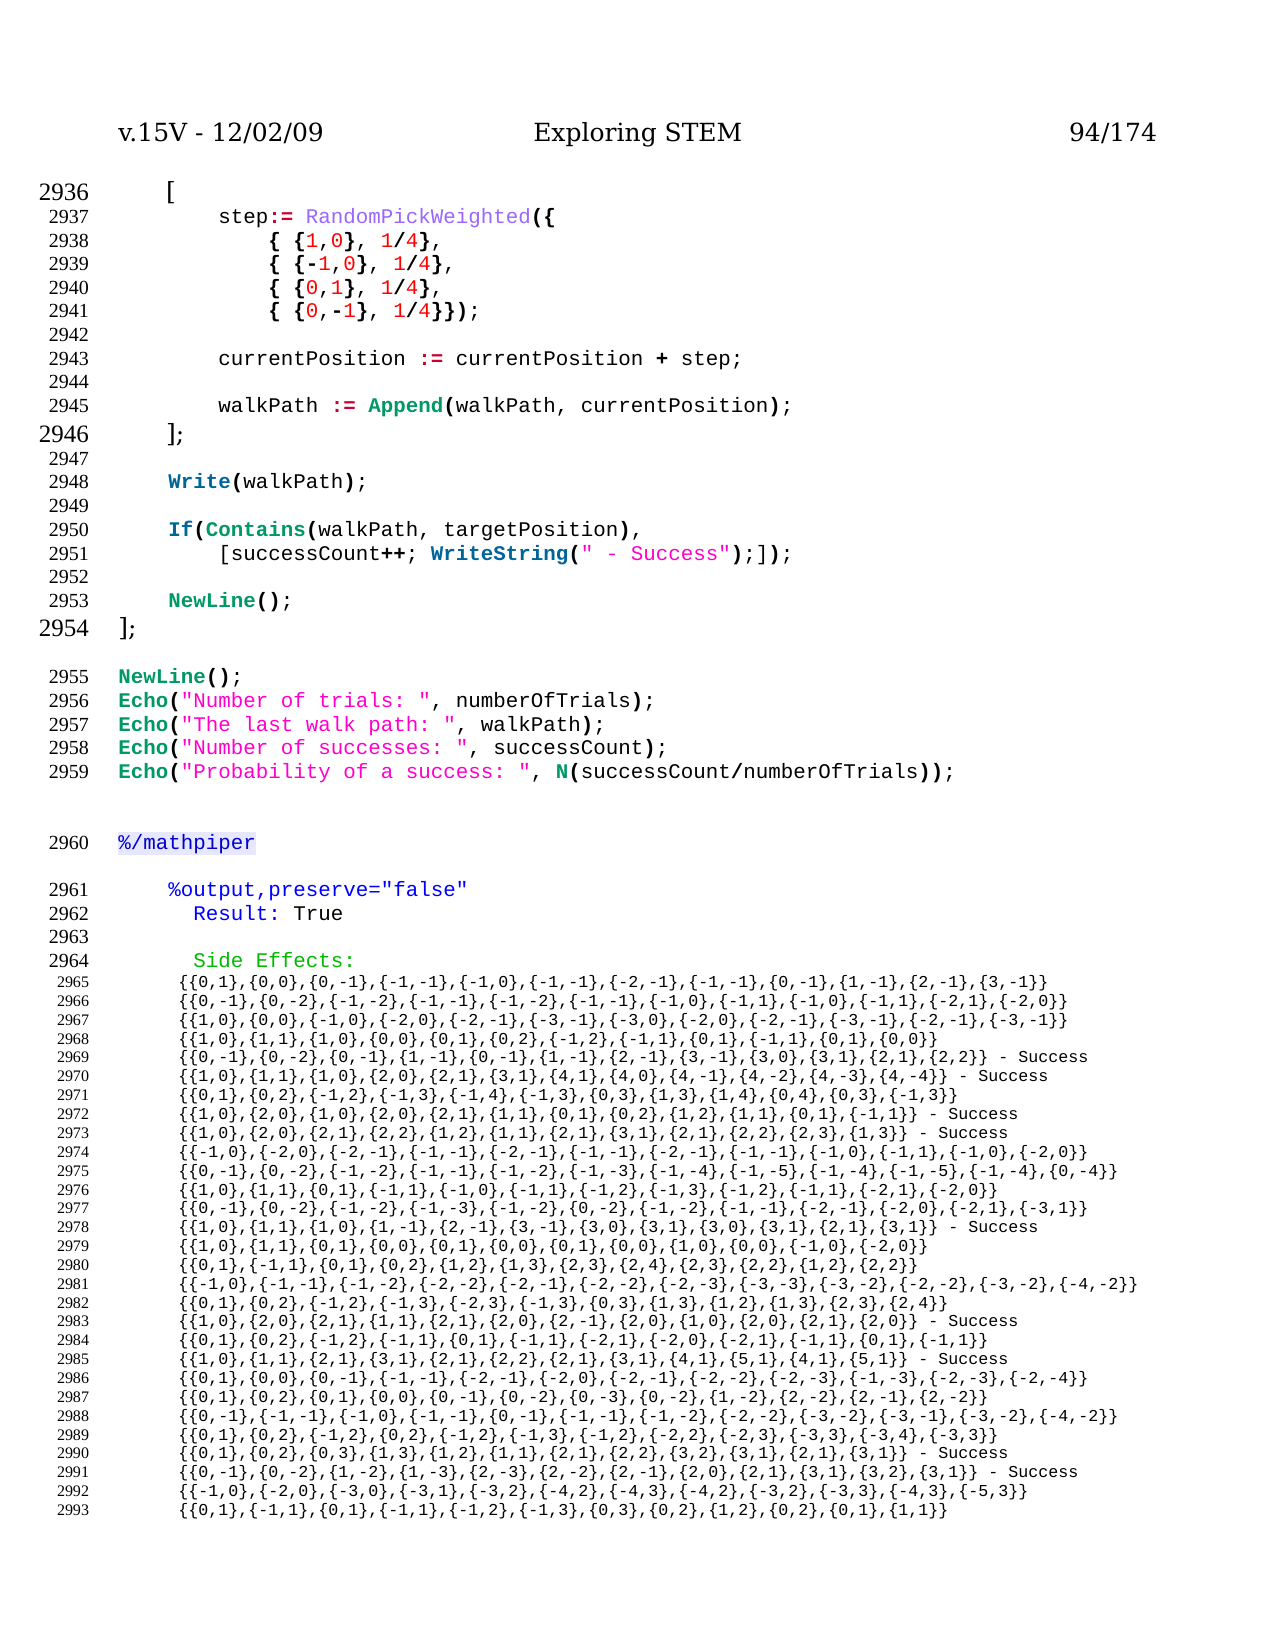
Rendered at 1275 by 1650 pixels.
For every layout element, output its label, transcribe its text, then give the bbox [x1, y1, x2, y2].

text {{0,-1},{0,-2},{-1,-2},{-1,-3},{-1,-2},{0,-2},{-1,-2},{-1,-1},{-2,-1},{-2,0},{-2,1},{-3,1}} [118, 1200, 1157, 1219]
text {{0,1},{0,0},{0,-1},{-1,-1},{-2,-1},{-2,0},{-2,-1},{-2,-2},{-2,-3},{-1,-3},{-2,-3},{-2,-4}} [118, 1369, 1157, 1388]
text {{0,1},{0,2},{0,1},{0,0},{0,-1},{0,-2},{0,-3},{0,-2},{1,-2},{2,-2},{2,-1},{2,-2}} [118, 1388, 1157, 1407]
text {{0,-1},{0,-2},{0,-1},{1,-1},{0,-1},{1,-1},{2,-1},{3,-1},{3,0},{3,1},{2,1},{2,2}} - Success [118, 1049, 1157, 1068]
text {{-1,0},{-2,0},{-2,-1},{-1,-1},{-2,-1},{-1,-1},{-2,-1},{-1,-1},{-1,0},{-1,1},{-1,0},{-2,0}} [118, 1143, 1157, 1162]
text {{0,1},{0,2},{-1,2},{-1,3},{-1,4},{-1,3},{0,3},{1,3},{1,4},{0,4},{0,3},{-1,3}} [118, 1087, 1157, 1106]
text Side Effects: [118, 950, 1157, 974]
text {{0,-1},{0,-2},{-1,-2},{-1,-1},{-1,-2},{-1,-1},{-1,0},{-1,1},{-1,0},{-1,1},{-2,1},{-2,0}} [118, 992, 1157, 1011]
text {{1,0},{0,0},{-1,0},{-2,0},{-2,-1},{-3,-1},{-3,0},{-2,0},{-2,-1},{-3,-1},{-2,-1},{-3,-1}} [118, 1011, 1157, 1030]
text {{1,0},{1,1},{1,0},{0,0},{0,1},{0,2},{-1,2},{-1,1},{0,1},{-1,1},{0,1},{0,0}} [118, 1030, 1157, 1049]
text {{0,1},{0,0},{0,-1},{-1,-1},{-1,0},{-1,-1},{-2,-1},{-1,-1},{0,-1},{1,-1},{2,-1},{3,-1}} [118, 974, 1157, 992]
text Write(walkPath); [118, 472, 1157, 495]
text Echo("Number of trials: ", numberOfTrials); [118, 690, 1157, 713]
text {{0,1},{0,2},{-1,2},{0,2},{-1,2},{-1,3},{-1,2},{-2,2},{-2,3},{-3,3},{-3,4},{-3,3}} [118, 1426, 1157, 1445]
text {{1,0},{1,1},{0,1},{-1,1},{-1,0},{-1,1},{-1,2},{-1,3},{-1,2},{-1,1},{-2,1},{-2,0}} [118, 1181, 1157, 1200]
text {{1,0},{1,1},{1,0},{2,0},{2,1},{3,1},{4,1},{4,0},{4,-1},{4,-2},{4,-3},{4,-4}} - Success [118, 1068, 1157, 1087]
text If(Contains(walkPath, targetPosition), [118, 519, 1157, 542]
text NewLine(); [118, 666, 1157, 690]
text Echo("Number of successes: ", successCount); [118, 737, 1157, 761]
text { {1,0}, 1/4}, [118, 229, 1157, 253]
text %/mathpiper [118, 832, 1157, 855]
text {{1,0},{2,0},{1,0},{2,0},{2,1},{1,1},{0,1},{0,2},{1,2},{1,1},{0,1},{-1,1}} - Success [118, 1106, 1157, 1124]
text Result: True [118, 903, 1157, 926]
text {{0,1},{0,2},{0,3},{1,3},{1,2},{1,1},{2,1},{2,2},{3,2},{3,1},{2,1},{3,1}} - Success [118, 1445, 1157, 1464]
text currentPosition := currentPosition + step; [118, 348, 1157, 371]
text step:= RandomPickWeighted({ [118, 206, 1157, 229]
text {{1,0},{2,0},{2,1},{1,1},{2,1},{2,0},{2,-1},{2,0},{1,0},{2,0},{2,1},{2,0}} - Success [118, 1313, 1157, 1332]
text {{0,1},{-1,1},{0,1},{0,2},{1,2},{1,3},{2,3},{2,4},{2,3},{2,2},{1,2},{2,2}} [118, 1256, 1157, 1275]
text {{1,0},{2,0},{2,1},{2,2},{1,2},{1,1},{2,1},{3,1},{2,1},{2,2},{2,3},{1,3}} - Success [118, 1124, 1157, 1143]
text [ [118, 177, 1157, 206]
text {{-1,0},{-1,-1},{-1,-2},{-2,-2},{-2,-1},{-2,-2},{-2,-3},{-3,-3},{-3,-2},{-2,-2},{-3,-2},{-4,-2}} [118, 1275, 1157, 1294]
text {{0,-1},{0,-2},{1,-2},{1,-3},{2,-3},{2,-2},{2,-1},{2,0},{2,1},{3,1},{3,2},{3,1}} - Success [118, 1464, 1157, 1483]
text %output,preserve="false" [118, 879, 1157, 903]
text { {0,1}, 1/4}, [118, 277, 1157, 301]
text {{0,1},{0,2},{-1,2},{-1,1},{0,1},{-1,1},{-2,1},{-2,0},{-2,1},{-1,1},{0,1},{-1,1}} [118, 1332, 1157, 1351]
text {{0,1},{0,2},{-1,2},{-1,3},{-2,3},{-1,3},{0,3},{1,3},{1,2},{1,3},{2,3},{2,4}} [118, 1294, 1157, 1313]
text Echo("Probability of a success: ", N(successCount/numberOfTrials)); [118, 761, 1157, 784]
text [successCount++; WriteString(" - Success");]); [118, 542, 1157, 566]
text {{1,0},{1,1},{0,1},{0,0},{0,1},{0,0},{0,1},{0,0},{1,0},{0,0},{-1,0},{-2,0}} [118, 1238, 1157, 1256]
text {{0,-1},{0,-2},{-1,-2},{-1,-1},{-1,-2},{-1,-3},{-1,-4},{-1,-5},{-1,-4},{-1,-5},{-1,-4},{0,-4}} [118, 1162, 1157, 1181]
text walkPath := Append(walkPath, currentPosition); [118, 395, 1157, 419]
text { {0,-1}, 1/4}}); [118, 301, 1157, 324]
text {{-1,0},{-2,0},{-3,0},{-3,1},{-3,2},{-4,2},{-4,3},{-4,2},{-3,2},{-3,3},{-4,3},{-5,3}} [118, 1483, 1157, 1502]
text Echo("The last walk path: ", walkPath); [118, 713, 1157, 737]
text NewLine(); [118, 590, 1157, 613]
text { {-1,0}, 1/4}, [118, 253, 1157, 277]
text {{1,0},{1,1},{2,1},{3,1},{2,1},{2,2},{2,1},{3,1},{4,1},{5,1},{4,1},{5,1}} - Success [118, 1351, 1157, 1369]
text {{0,-1},{-1,-1},{-1,0},{-1,-1},{0,-1},{-1,-1},{-1,-2},{-2,-2},{-3,-2},{-3,-1},{-3,-2},{-4,-2}} [118, 1407, 1157, 1426]
text ]; [118, 419, 1157, 448]
text {{0,1},{-1,1},{0,1},{-1,1},{-1,2},{-1,3},{0,3},{0,2},{1,2},{0,2},{0,1},{1,1}} [118, 1502, 1157, 1520]
text {{1,0},{1,1},{1,0},{1,-1},{2,-1},{3,-1},{3,0},{3,1},{3,0},{3,1},{2,1},{3,1}} - Success [118, 1219, 1157, 1238]
text ]; [118, 613, 1157, 643]
